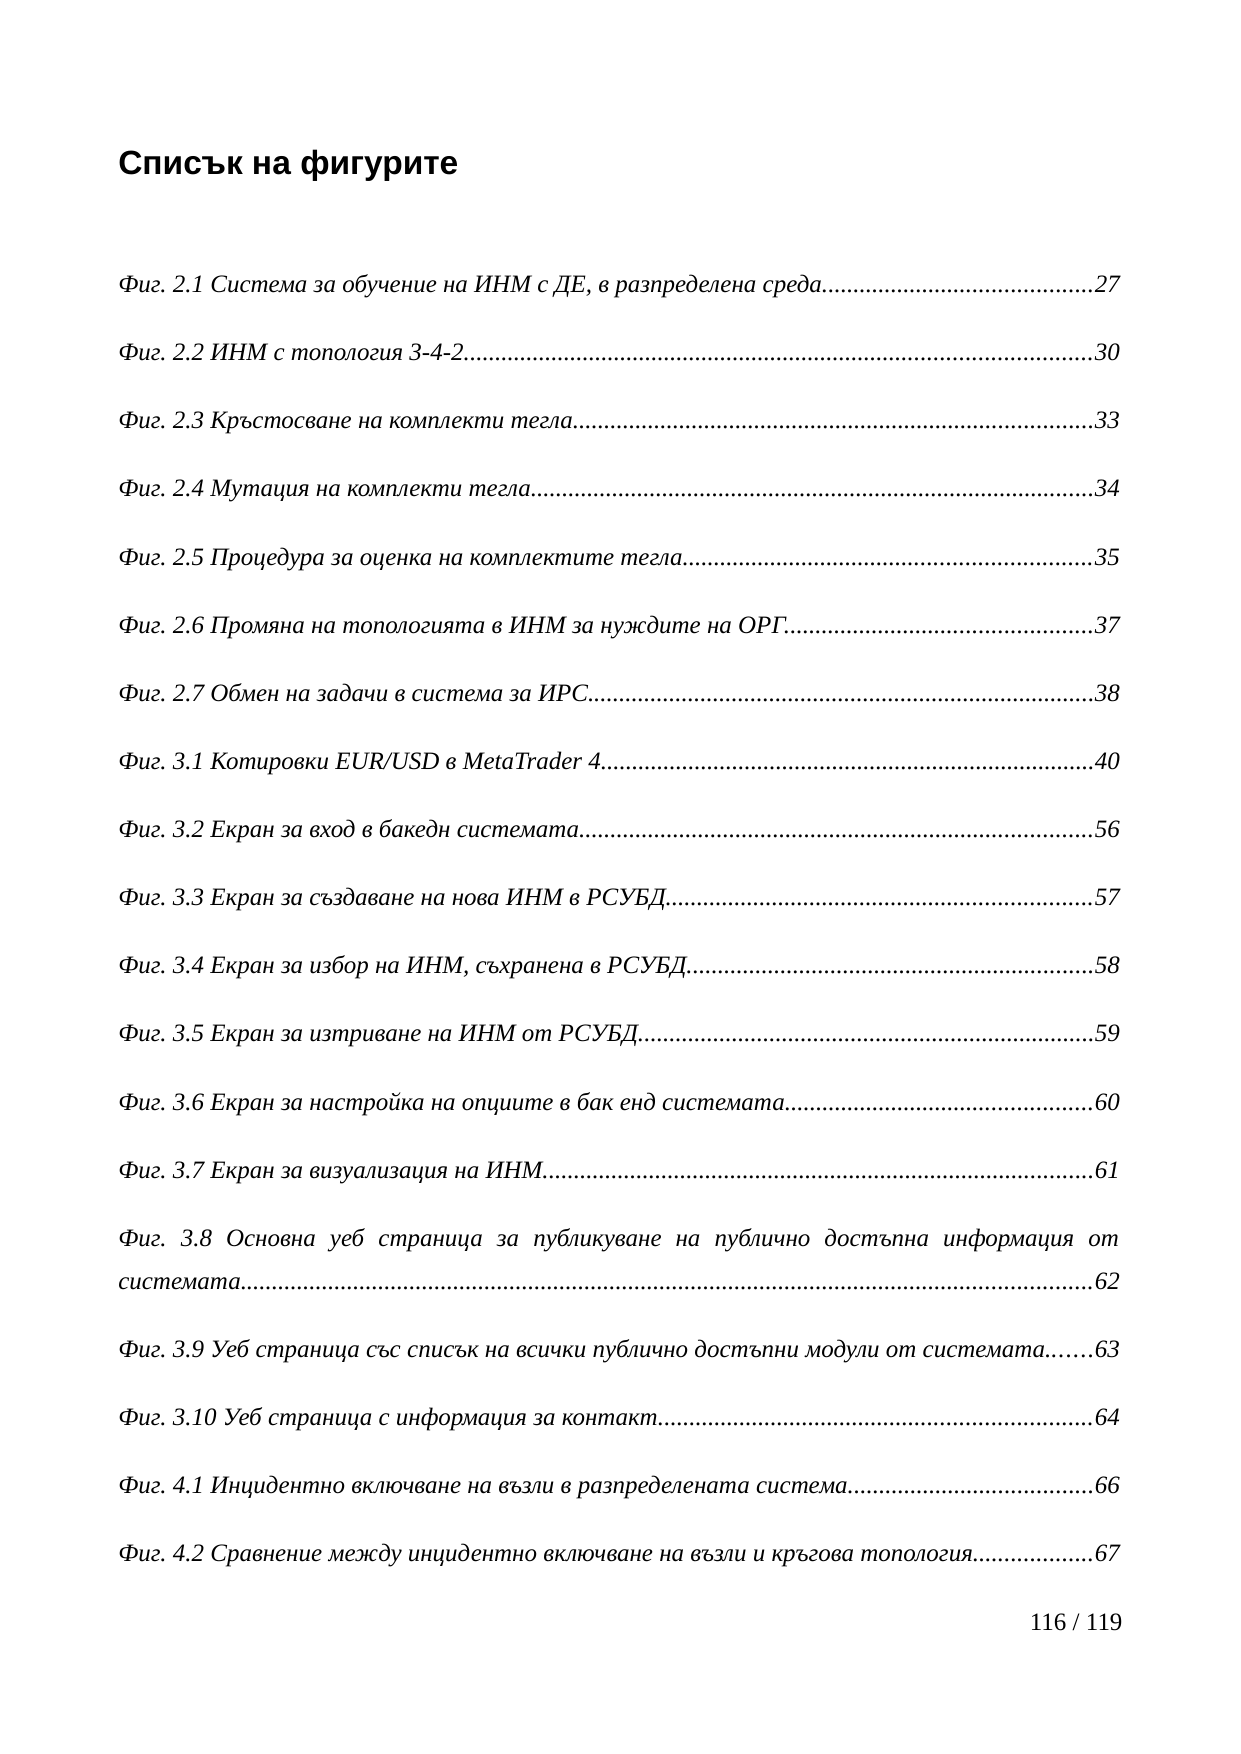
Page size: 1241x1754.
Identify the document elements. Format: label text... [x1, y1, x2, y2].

text Фиг. 2.6 Промяна на топологията в ИНМ за нуждите на ОРГ. 37 [118, 610, 1122, 638]
text Фиг. 2.7 Обмен на задачи в система за ИРС. 38 [118, 678, 1122, 707]
subtitle Списък на фигурите [118, 143, 1122, 182]
text Фиг. 2.2 ИНМ с топология 3-4-2. 30 [118, 337, 1122, 366]
text Фиг. 3.4 Екран за избор на ИНМ, съхранена в РСУБД. 58 [118, 950, 1122, 979]
text Фиг. 3.9 Уеб страница със списък на всички публично достъпни модули от системата. 63 [118, 1334, 1122, 1363]
text Фиг. 4.1 Инцидентно включване на възли в разпределената система. 66 [118, 1470, 1122, 1499]
text Фиг. 3.2 Екран за вход в бакедн системата. 56 [118, 814, 1122, 843]
text Фиг. 3.1 Котировки EUR/USD в MetaTrader 4. 40 [118, 746, 1122, 775]
text Фиг. 2.4 Мутация на комплекти тегла. 34 [118, 473, 1122, 502]
text Фиг. 3.7 Екран за визуализация на ИНМ. 61 [118, 1155, 1122, 1183]
text Фиг. 4.2 Сравнение между инцидентно включване на възли и кръгова топология. 67 [118, 1538, 1122, 1567]
text Фиг. 3.8 Основна уеб страница за публикуване на публично достъпна информация от системата. 62 [118, 1223, 1122, 1295]
text Фиг. 2.3 Кръстосване на комплекти тегла. 33 [118, 405, 1122, 434]
text Фиг. 3.3 Екран за създаване на нова ИНМ в РСУБД. 57 [118, 882, 1122, 911]
text Фиг. 3.5 Екран за изтриване на ИНМ от РСУБД. 59 [118, 1018, 1122, 1047]
text Фиг. 2.5 Процедура за оценка на комплектите тегла. 35 [118, 542, 1122, 570]
text Фиг. 2.1 Система за обучение на ИНМ с ДЕ, в разпределена среда. 27 [118, 269, 1122, 298]
text Фиг. 3.6 Екран за настройка на опциите в бак енд системата. 60 [118, 1087, 1122, 1115]
text Фиг. 3.10 Уеб страница с информация за контакт. 64 [118, 1402, 1122, 1431]
